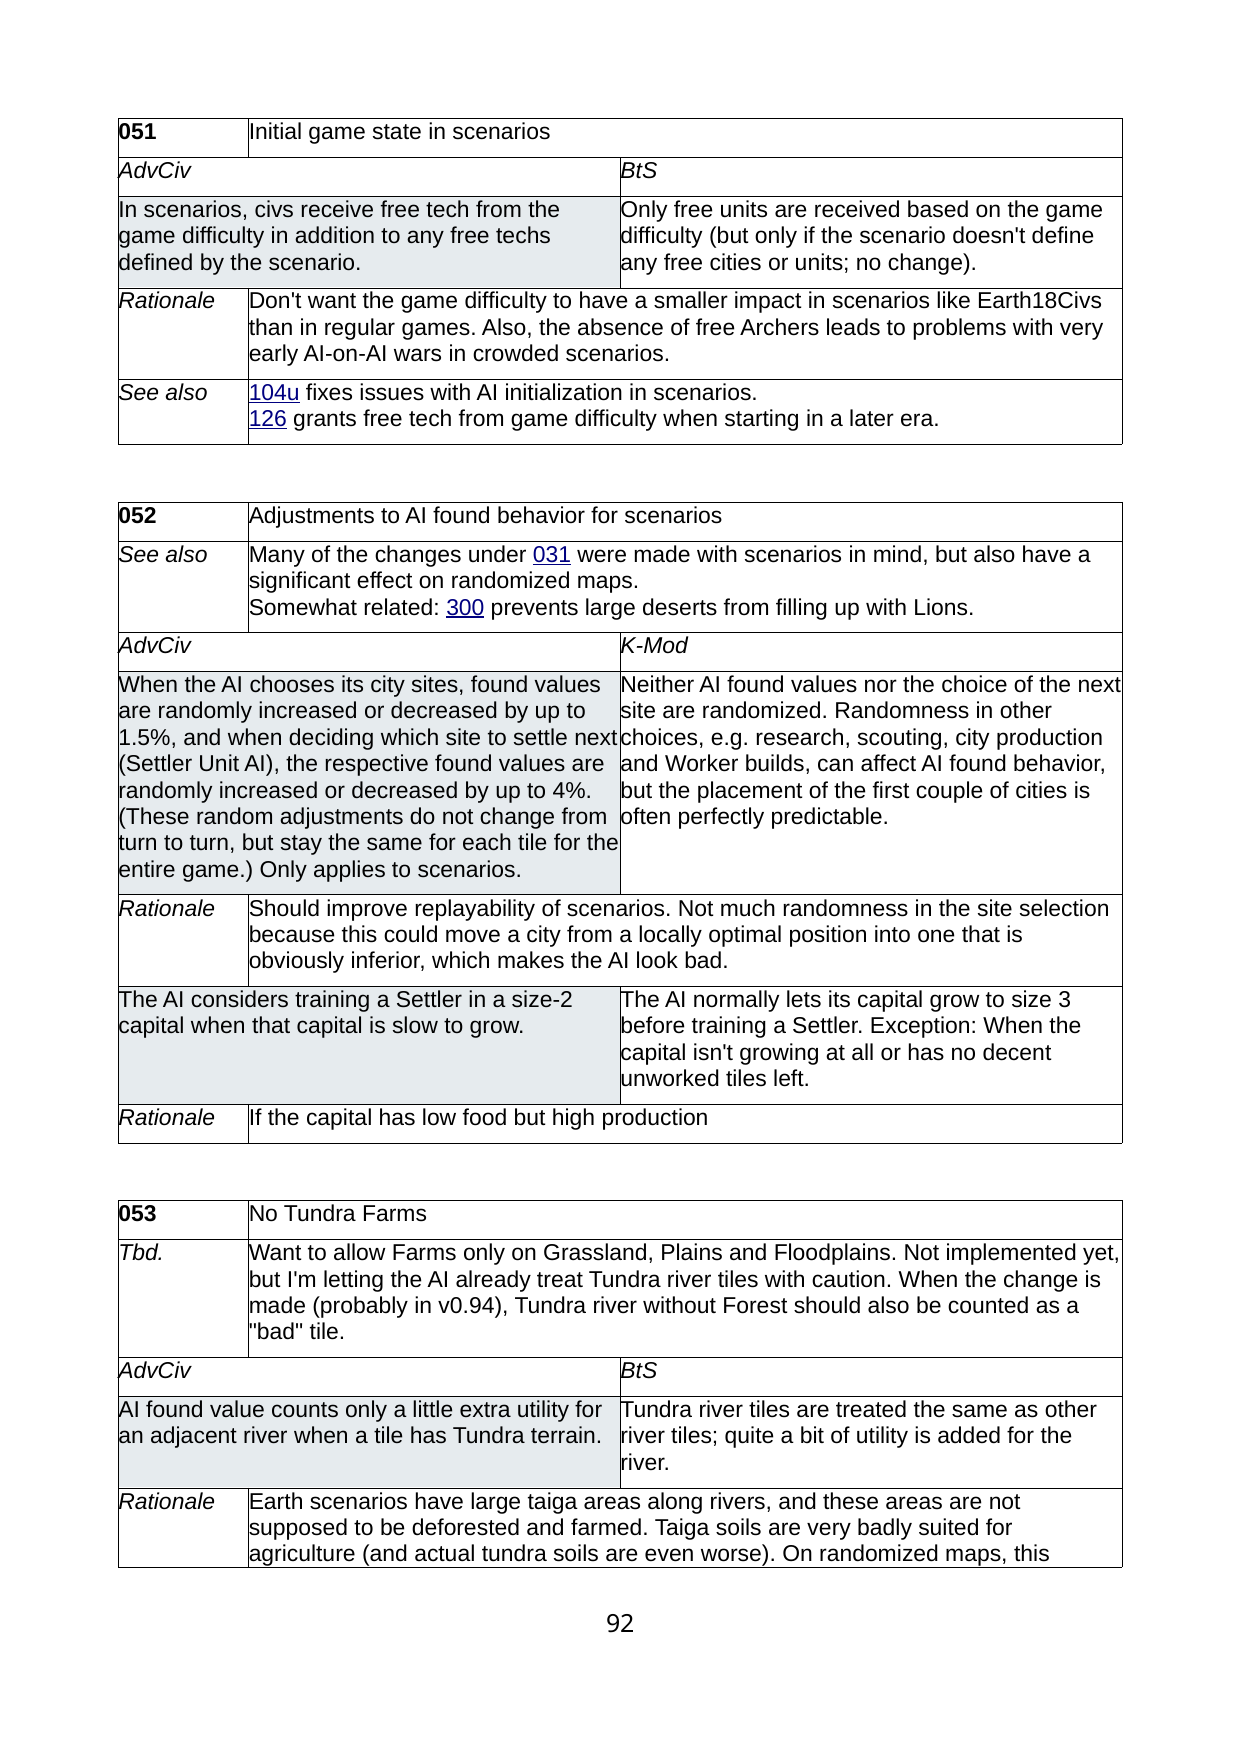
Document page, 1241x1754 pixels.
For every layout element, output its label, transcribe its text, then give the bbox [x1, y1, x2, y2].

table_cell See also [119, 380, 248, 444]
table_header No Tundra Farms [249, 1201, 1122, 1239]
table_cell Want to allow Farms only on Grassland, Plains and Floodplains. Not implemented yet, but I'm letting the AI already treat Tundra river tiles with caution. When the change is made (probably in v0.94), Tundra river without Forest should also be counted as a "bad" tile. [249, 1240, 1122, 1357]
table_cell Tbd. [119, 1240, 248, 1357]
table_cell Tundra river tiles are treated the same as other river tiles; quite a bit of utility is added for the river. [621, 1397, 1122, 1487]
table_cell Neither AI found values nor the choice of the next site are randomized. Randomness in other choices, e.g. research, scouting, city production and Worker builds, can affect AI found behavior, but the placement of the first couple of cities is often perfectly predictable. [621, 672, 1122, 894]
table_cell The AI considers training a Settler in a size-2 capital when that capital is slow to grow. [119, 987, 620, 1104]
table_cell AdvCiv [119, 633, 620, 671]
table_header Initial game state in scenarios [249, 119, 1122, 157]
table_cell Rationale [119, 289, 248, 379]
table_cell AdvCiv [119, 158, 620, 196]
table_header 052 [119, 503, 248, 541]
table_cell The AI normally lets its capital grow to size 3 before training a Settler. Exception: When the capital isn't growing at all or has no decent unworked tiles left. [621, 987, 1122, 1104]
table_cell When the AI chooses its city sites, found values are randomly increased or decreased by up to 1.5%, and when deciding which site to settle next (Settler Unit AI), the respective found values are randomly increased or decreased by up to 4%. (These random adjustments do not change from turn to turn, but stay the same for each tile for the entire game.) Only applies to scenarios. [119, 672, 620, 894]
table_cell Rationale [119, 1489, 248, 1567]
table_cell K-Mod [621, 633, 1122, 671]
table_cell Earth scenarios have large taiga areas along rivers, and these areas are not supposed to be deforested and farmed. Taiga soils are very badly suited for agriculture (and actual tundra soils are even worse). On randomized maps, this [249, 1489, 1122, 1567]
table_cell If the capital has low food but high production [249, 1105, 1122, 1143]
table_cell Many of the changes under 031 were made with scenarios in mind, but also have a significant effect on randomized maps. Somewhat related: 300 prevents large deserts from filling up with Lions. [249, 542, 1122, 632]
table_cell Rationale [119, 1105, 248, 1143]
table_header 053 [119, 1201, 248, 1239]
table_cell Should improve replayability of scenarios. Not much randomness in the site selection because this could move a city from a locally optimal position into one that is obviously inferior, which makes the AI look bad. [249, 895, 1122, 986]
table_header 051 [119, 119, 248, 157]
table_cell 104u fixes issues with AI initialization in scenarios. 126 grants free tech from game difficulty when starting in a later era. [249, 380, 1122, 444]
table_cell AI found value counts only a little extra utility for an adjacent river when a tile has Tundra terrain. [119, 1397, 620, 1487]
table_cell See also [119, 542, 248, 632]
table_cell AdvCiv [119, 1358, 620, 1396]
table_cell Only free units are received based on the game difficulty (but only if the scenario doesn't define any free cities or units; no change). [621, 197, 1122, 287]
table_cell BtS [621, 1358, 1122, 1396]
table_cell Rationale [119, 895, 248, 986]
table_header Adjustments to AI found behavior for scenarios [249, 503, 1122, 541]
table_cell In scenarios, civs receive free tech from the game difficulty in addition to any free techs defined by the scenario. [119, 197, 620, 287]
table_cell Don't want the game difficulty to have a smaller impact in scenarios like Earth18Civs than in regular games. Also, the absence of free Archers leads to problems with very early AI-on-AI wars in crowded scenarios. [249, 289, 1122, 379]
table_cell BtS [621, 158, 1122, 196]
